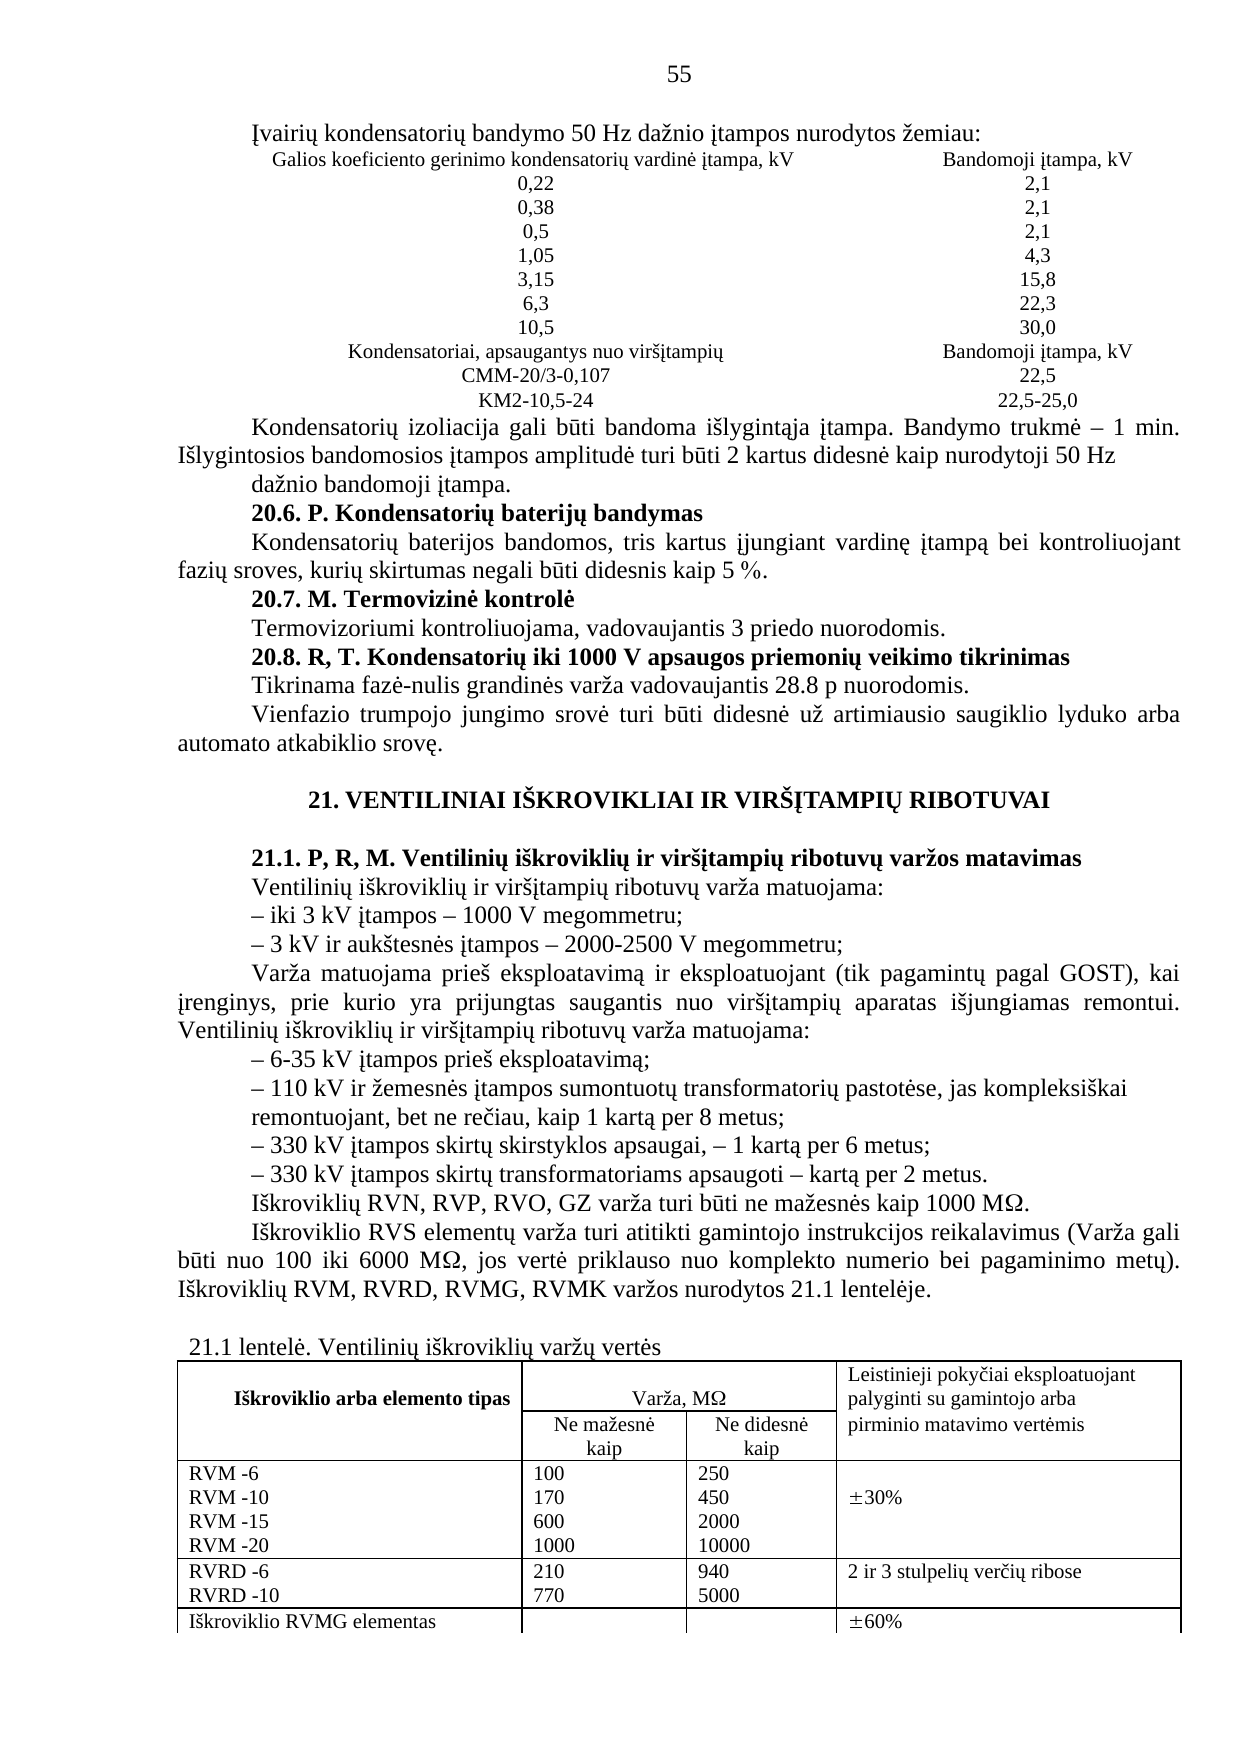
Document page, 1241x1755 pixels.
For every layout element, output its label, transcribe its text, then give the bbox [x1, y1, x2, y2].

table_cell 2,1 [894, 171, 1181, 195]
table_cell KM2-10,5-24 [177, 388, 894, 412]
table_cell 2,1 [894, 195, 1181, 219]
table_cell Iškroviklio RVMG elementas [178, 1609, 521, 1633]
table_cell RVM -6 [178, 1461, 521, 1485]
table_cell 3,15 [177, 267, 894, 291]
table_cell 770 [523, 1583, 686, 1607]
table_cell 0,5 [177, 219, 894, 243]
table_cell RVM -10 [178, 1485, 521, 1509]
text – 6-35 kV įtampos prieš eksploatavimą; [177, 1044, 1181, 1073]
table_cell RVM -20 [178, 1534, 521, 1557]
table_cell [178, 1410, 521, 1460]
text Iškroviklio RVS elementų varža turi atitikti gamintojo instrukcijos reikalavimus (Varža gali būti nuo 100 iki 6000 M, jos vertė priklauso nuo komplekto numerio bei pagaminimo metų). Iškroviklių RVM, RVRD, RVMG, RVMK varžos nurodytos 21.1 lentelėje. [177, 1217, 1181, 1303]
table_cell [687, 1609, 836, 1633]
table_cell [837, 1509, 1180, 1533]
text dažnio bandomoji įtampa. [177, 469, 1181, 498]
table_cell 22,5 [894, 364, 1181, 387]
text Kondensatorių izoliacija gali būti bandoma išlygintąja įtampa. Bandymo trukmė – 1 min. Išlygintosios bandomosios įtampos amplitudė turi būti 2 kartus didesnė kaip nurodytoji 50 Hz [177, 412, 1181, 469]
table_cell 1,05 [177, 243, 894, 267]
table_cell [837, 1461, 1180, 1485]
table_cell 600 [523, 1509, 686, 1533]
table_cell 2000 [687, 1509, 836, 1533]
table_cell 60% [837, 1609, 1180, 1633]
table_cell Ne didesnė kaip [687, 1412, 836, 1460]
table_cell Ne mažesnė kaip [523, 1412, 686, 1460]
table_cell 4,3 [894, 243, 1181, 267]
text Vienfazio trumpojo jungimo srovė turi būti didesnė už artimiausio saugiklio lyduko arba automato atkabiklio srovę. [177, 699, 1181, 757]
table_cell 2,1 [894, 219, 1181, 243]
text – 330 kV įtampos skirtų transformatoriams apsaugoti – kartą per 2 metus. [177, 1159, 1181, 1188]
text remontuojant, bet ne rečiau, kaip 1 kartą per 8 metus; [177, 1102, 1181, 1130]
text Įvairių kondensatorių bandymo 50 Hz dažnio įtampos nurodytos žemiau: [177, 118, 1181, 147]
table_cell 30% [837, 1485, 1180, 1509]
text Tikrinama fazė-nulis grandinės varža vadovaujantis 28.8 p nuorodomis. [177, 670, 1181, 699]
table_cell 22,3 [894, 291, 1181, 315]
text 20.8. R, T. Kondensatorių iki 1000 V apsaugos priemonių veikimo tikrinimas [177, 642, 1181, 670]
table_header 21.1 lentelė. Ventilinių iškroviklių varžų vertės [177, 1303, 1181, 1360]
table_cell 10,5 [177, 315, 894, 339]
table_cell Iškroviklio arba elemento tipas [178, 1362, 521, 1410]
text – 3 kV ir aukštesnės įtampos – 2000-2500 V megommetru; [177, 929, 1181, 958]
table_cell [523, 1609, 686, 1633]
table_cell 940 [687, 1559, 836, 1583]
table_cell 1000 [523, 1534, 686, 1557]
table_cell 0,38 [177, 195, 894, 219]
text Termovizoriumi kontroliuojama, vadovaujantis 3 priedo nuorodomis. [177, 613, 1181, 642]
text Varža matuojama prieš eksploatavimą ir eksploatuojant (tik pagamintų pagal GOST), kai įrenginys, prie kurio yra prijungtas saugantis nuo viršįtampių aparatas išjungiamas remontui. Ventilinių iškroviklių ir viršįtampių ribotuvų varža matuojama: [177, 958, 1181, 1044]
table_cell pirminio matavimo vertėmis [837, 1410, 1180, 1460]
table_cell 10000 [687, 1534, 836, 1557]
table_cell 0,22 [177, 171, 894, 195]
table_cell RVRD -10 [178, 1583, 521, 1607]
table_cell 250 [687, 1461, 836, 1485]
text 21. VENTILINIAI IŠKROVIKLIAI IR VIRŠĮTAMPIŲ RIBOTUVAI [177, 785, 1181, 814]
table_cell RVRD -6 [178, 1559, 521, 1583]
table_cell 6,3 [177, 291, 894, 315]
text Iškroviklių RVN, RVP, RVO, GZ varža turi būti ne mažesnės kaip 1000 M. [177, 1188, 1181, 1217]
table_cell 15,8 [894, 267, 1181, 291]
text 20.6. P. Kondensatorių baterijų bandymas [177, 498, 1181, 527]
table_cell Bandomoji įtampa, kV [894, 339, 1181, 363]
text Ventilinių iškroviklių ir viršįtampių ribotuvų varža matuojama: [177, 872, 1181, 900]
text Kondensatorių baterijos bandomos, tris kartus įjungiant vardinę įtampą bei kontroliuojant fazių sroves, kurių skirtumas negali būti didesnis kaip 5 . [177, 527, 1181, 584]
text 21.1. P, R, M. Ventilinių iškroviklių ir viršįtampių ribotuvų varžos matavimas [177, 843, 1181, 872]
table_header Bandomoji įtampa, kV [894, 147, 1181, 171]
table_cell 5000 [687, 1583, 836, 1607]
table_cell 30,0 [894, 315, 1181, 339]
table_cell 22,5-25,0 [894, 388, 1181, 412]
table_cell CMM-20/3-0,107 [177, 364, 894, 387]
table_cell 170 [523, 1485, 686, 1509]
text – 110 kV ir žemesnės įtampos sumontuotų transformatorių pastotėse, jas kompleksiškai [177, 1073, 1181, 1102]
text – 330 kV įtampos skirtų skirstyklos apsaugai, – 1 kartą per 6 metus; [177, 1130, 1181, 1159]
table_cell [837, 1583, 1180, 1607]
table_cell 2 ir 3 stulpelių verčių ribose [837, 1559, 1180, 1583]
table_cell 100 [523, 1461, 686, 1485]
text – iki 3 kV įtampos – 1000 V megommetru; [177, 900, 1181, 929]
text 20.7. M. Termovizinė kontrolė [177, 584, 1181, 613]
table_cell Kondensatoriai, apsaugantys nuo viršįtampių [177, 339, 894, 363]
table_cell 210 [523, 1559, 686, 1583]
table_cell RVM -15 [178, 1509, 521, 1533]
table_header Galios koeficiento gerinimo kondensatorių vardinė įtampa, kV [177, 147, 894, 171]
table_cell Varža, M [523, 1362, 836, 1410]
table_cell 450 [687, 1485, 836, 1509]
table_cell Leistinieji pokyčiai eksploatuojant palyginti su gamintojo arba [837, 1362, 1180, 1410]
table_cell [837, 1534, 1180, 1557]
